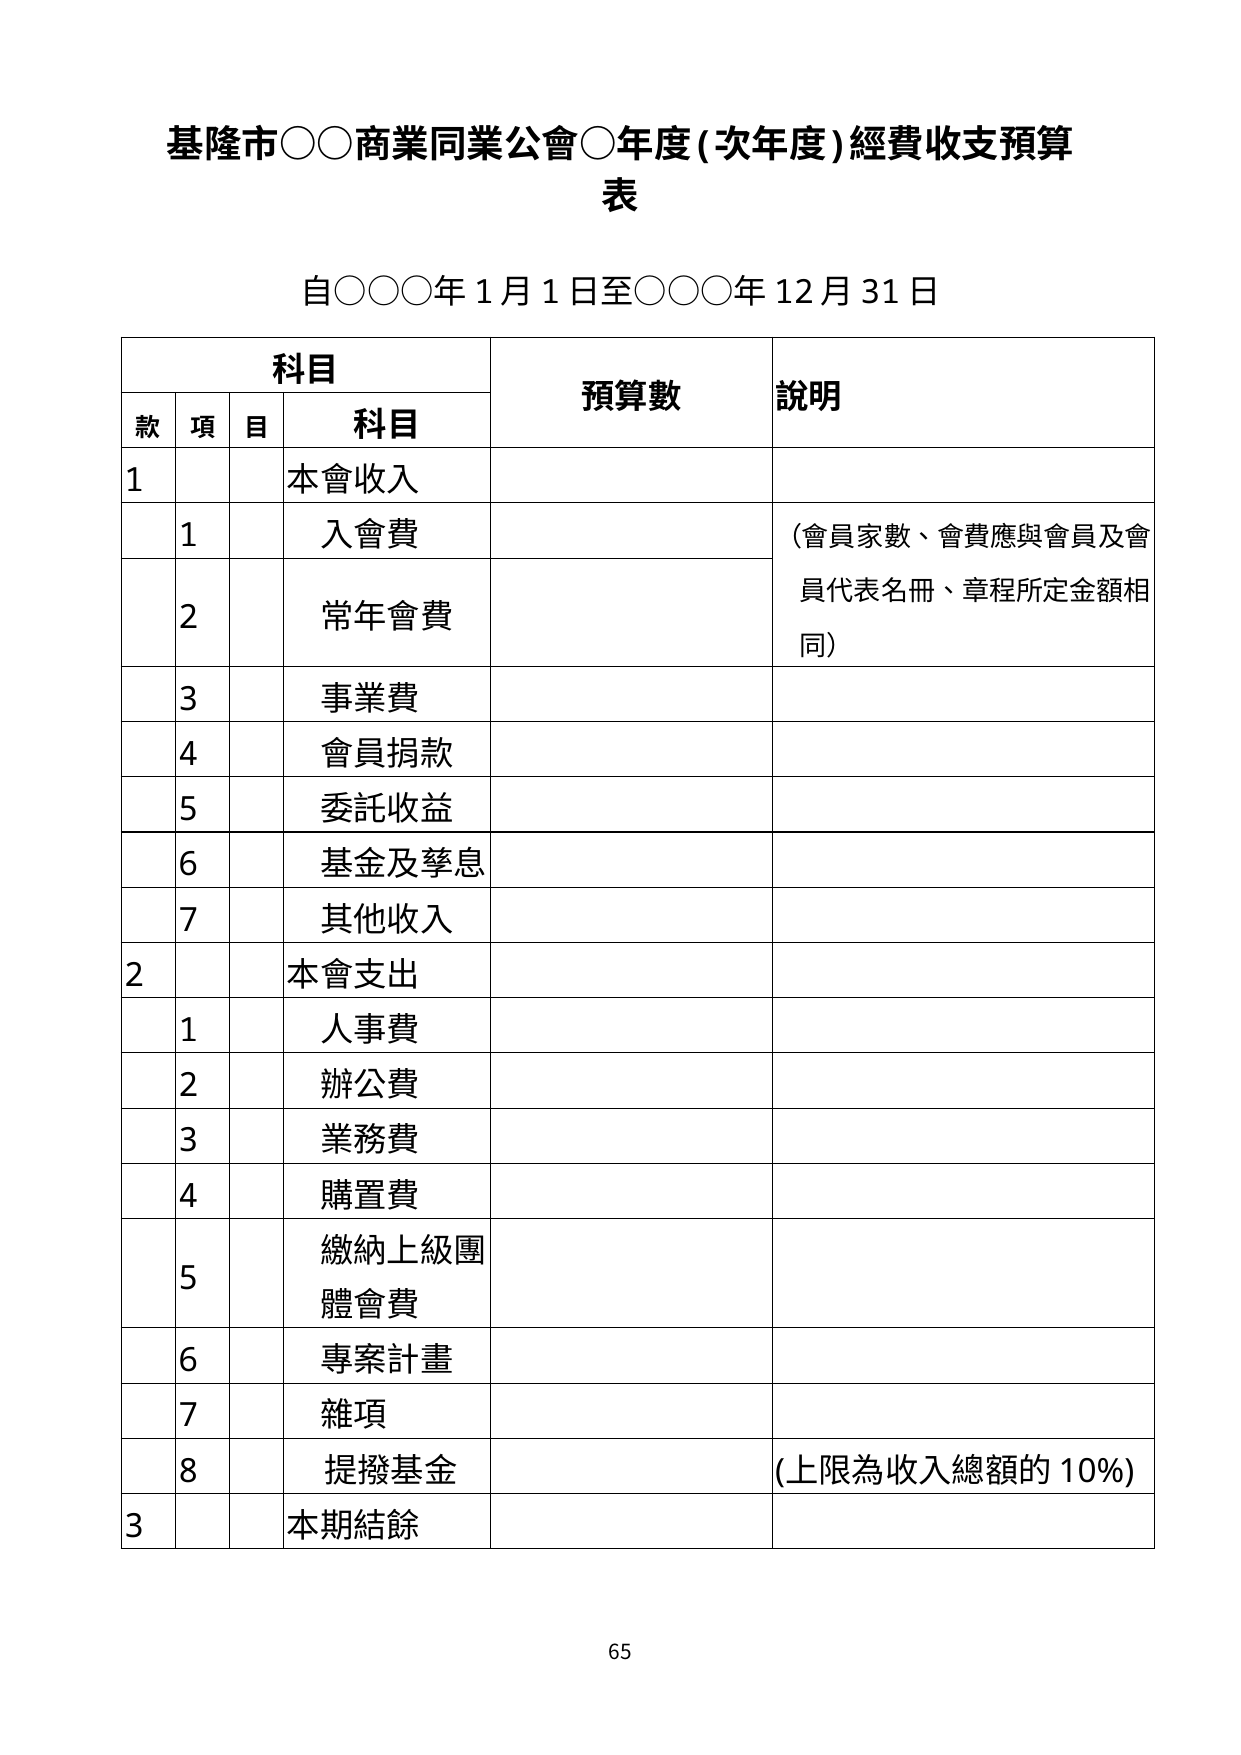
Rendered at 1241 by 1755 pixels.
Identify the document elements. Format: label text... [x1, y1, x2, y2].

table_cell 購置費 [284, 1164, 490, 1218]
table_cell 1 [122, 448, 175, 502]
table_cell 1 [176, 503, 229, 557]
table_cell 5 [176, 1219, 229, 1327]
table_header 說明 [773, 338, 1154, 447]
table_cell [773, 998, 1154, 1052]
table_cell 專案計畫 [284, 1328, 490, 1382]
table_cell 3 [176, 667, 229, 721]
table_cell [230, 667, 283, 721]
table_cell 4 [176, 1164, 229, 1218]
table_cell [773, 1109, 1154, 1163]
table_cell [773, 667, 1154, 721]
table_cell [122, 559, 175, 666]
table_cell [122, 667, 175, 721]
table_cell [491, 1164, 772, 1218]
table_cell 項 [176, 393, 229, 447]
table_cell [230, 1109, 283, 1163]
table_cell 1 [176, 998, 229, 1052]
table_cell [491, 1494, 772, 1548]
table_cell [491, 1328, 772, 1382]
table_cell 2 [176, 559, 229, 666]
table_cell 會員捐款 [284, 722, 490, 776]
table_cell [773, 777, 1154, 831]
table_cell [176, 943, 229, 997]
table_cell [773, 1328, 1154, 1382]
table_cell 事業費 [284, 667, 490, 721]
table_cell （會員家數、會費應與會員及會員代表名冊、章程所定金額相同） [773, 503, 1154, 666]
table_cell 辦公費 [284, 1053, 490, 1107]
table_cell [491, 1384, 772, 1438]
table_cell [230, 943, 283, 997]
table_cell 4 [176, 722, 229, 776]
table_cell 7 [176, 888, 229, 942]
table_cell 本期結餘 [284, 1494, 490, 1548]
table_cell 2 [176, 1053, 229, 1107]
table_cell [491, 1219, 772, 1327]
table_cell [122, 888, 175, 942]
table_cell [230, 833, 283, 887]
table_cell [491, 1109, 772, 1163]
table_cell [230, 559, 283, 666]
table_cell [230, 777, 283, 831]
table_cell [122, 1109, 175, 1163]
table_cell [773, 1494, 1154, 1548]
table_cell [122, 998, 175, 1052]
table_cell 業務費 [284, 1109, 490, 1163]
table_cell 本會收入 [284, 448, 490, 502]
table_cell [122, 503, 175, 557]
table_cell [491, 833, 772, 887]
table_cell [491, 777, 772, 831]
table_cell [491, 448, 772, 502]
table_cell 6 [176, 1328, 229, 1382]
table_cell 其他收入 [284, 888, 490, 942]
table_cell 3 [122, 1494, 175, 1548]
table_cell [122, 777, 175, 831]
table_cell [773, 1053, 1154, 1107]
table_cell 委託收益 [284, 777, 490, 831]
table_cell 繳納上級團體會費 [284, 1219, 490, 1327]
table_cell 基金及孳息 [284, 833, 490, 887]
table_cell 科目 [284, 393, 490, 447]
table_cell [230, 1219, 283, 1327]
table_cell [491, 503, 772, 557]
table_cell 7 [176, 1384, 229, 1438]
table_cell [773, 833, 1154, 887]
table_cell 2 [122, 943, 175, 997]
table_cell [122, 1053, 175, 1107]
table_header 科目 [122, 338, 490, 392]
table_cell [773, 722, 1154, 776]
table_cell [122, 1384, 175, 1438]
table_cell [230, 448, 283, 502]
table_cell [491, 998, 772, 1052]
table_cell 6 [176, 833, 229, 887]
table_cell 3 [176, 1109, 229, 1163]
table_cell 常年會費 [284, 559, 490, 666]
table_cell [122, 1328, 175, 1382]
table_cell [176, 1494, 229, 1548]
table_cell [491, 943, 772, 997]
table_cell (上限為收入總額的10%) [773, 1439, 1154, 1493]
table_cell 5 [176, 777, 229, 831]
table_cell [122, 722, 175, 776]
table_cell 目 [230, 393, 283, 447]
table_cell 入會費 [284, 503, 490, 557]
table_cell [230, 722, 283, 776]
table_cell [491, 667, 772, 721]
text 基隆市○○商業同業公會○年度(次年度)經費收支預算表 [148, 116, 1093, 220]
table_cell [491, 722, 772, 776]
table_cell [773, 1384, 1154, 1438]
table_cell [773, 888, 1154, 942]
table_cell [122, 1164, 175, 1218]
table_cell 雜項 [284, 1384, 490, 1438]
table_cell [122, 833, 175, 887]
table_cell [491, 559, 772, 666]
table_cell [230, 1494, 283, 1548]
table_header 預算數 [491, 338, 772, 447]
table_cell 款 [122, 393, 175, 447]
table_cell [230, 1384, 283, 1438]
table_cell [773, 1219, 1154, 1327]
table_cell [230, 998, 283, 1052]
table_cell [491, 1053, 772, 1107]
table_cell 8 [176, 1439, 229, 1493]
table_cell [491, 888, 772, 942]
table_cell [122, 1219, 175, 1327]
table_cell 人事費 [284, 998, 490, 1052]
table_cell [773, 448, 1154, 502]
table_cell 本會支出 [284, 943, 490, 997]
table_cell [230, 888, 283, 942]
table_cell [230, 503, 283, 557]
table_cell [773, 943, 1154, 997]
text 自○○○年1月1日至○○○年12月31日 [177, 270, 1063, 312]
table_cell 提撥基金 [284, 1439, 490, 1493]
table_cell [230, 1164, 283, 1218]
table_cell [230, 1053, 283, 1107]
table_cell [230, 1328, 283, 1382]
table_cell [491, 1439, 772, 1493]
table_cell [230, 1439, 283, 1493]
table_cell [176, 448, 229, 502]
table_cell [773, 1164, 1154, 1218]
table_cell [122, 1439, 175, 1493]
